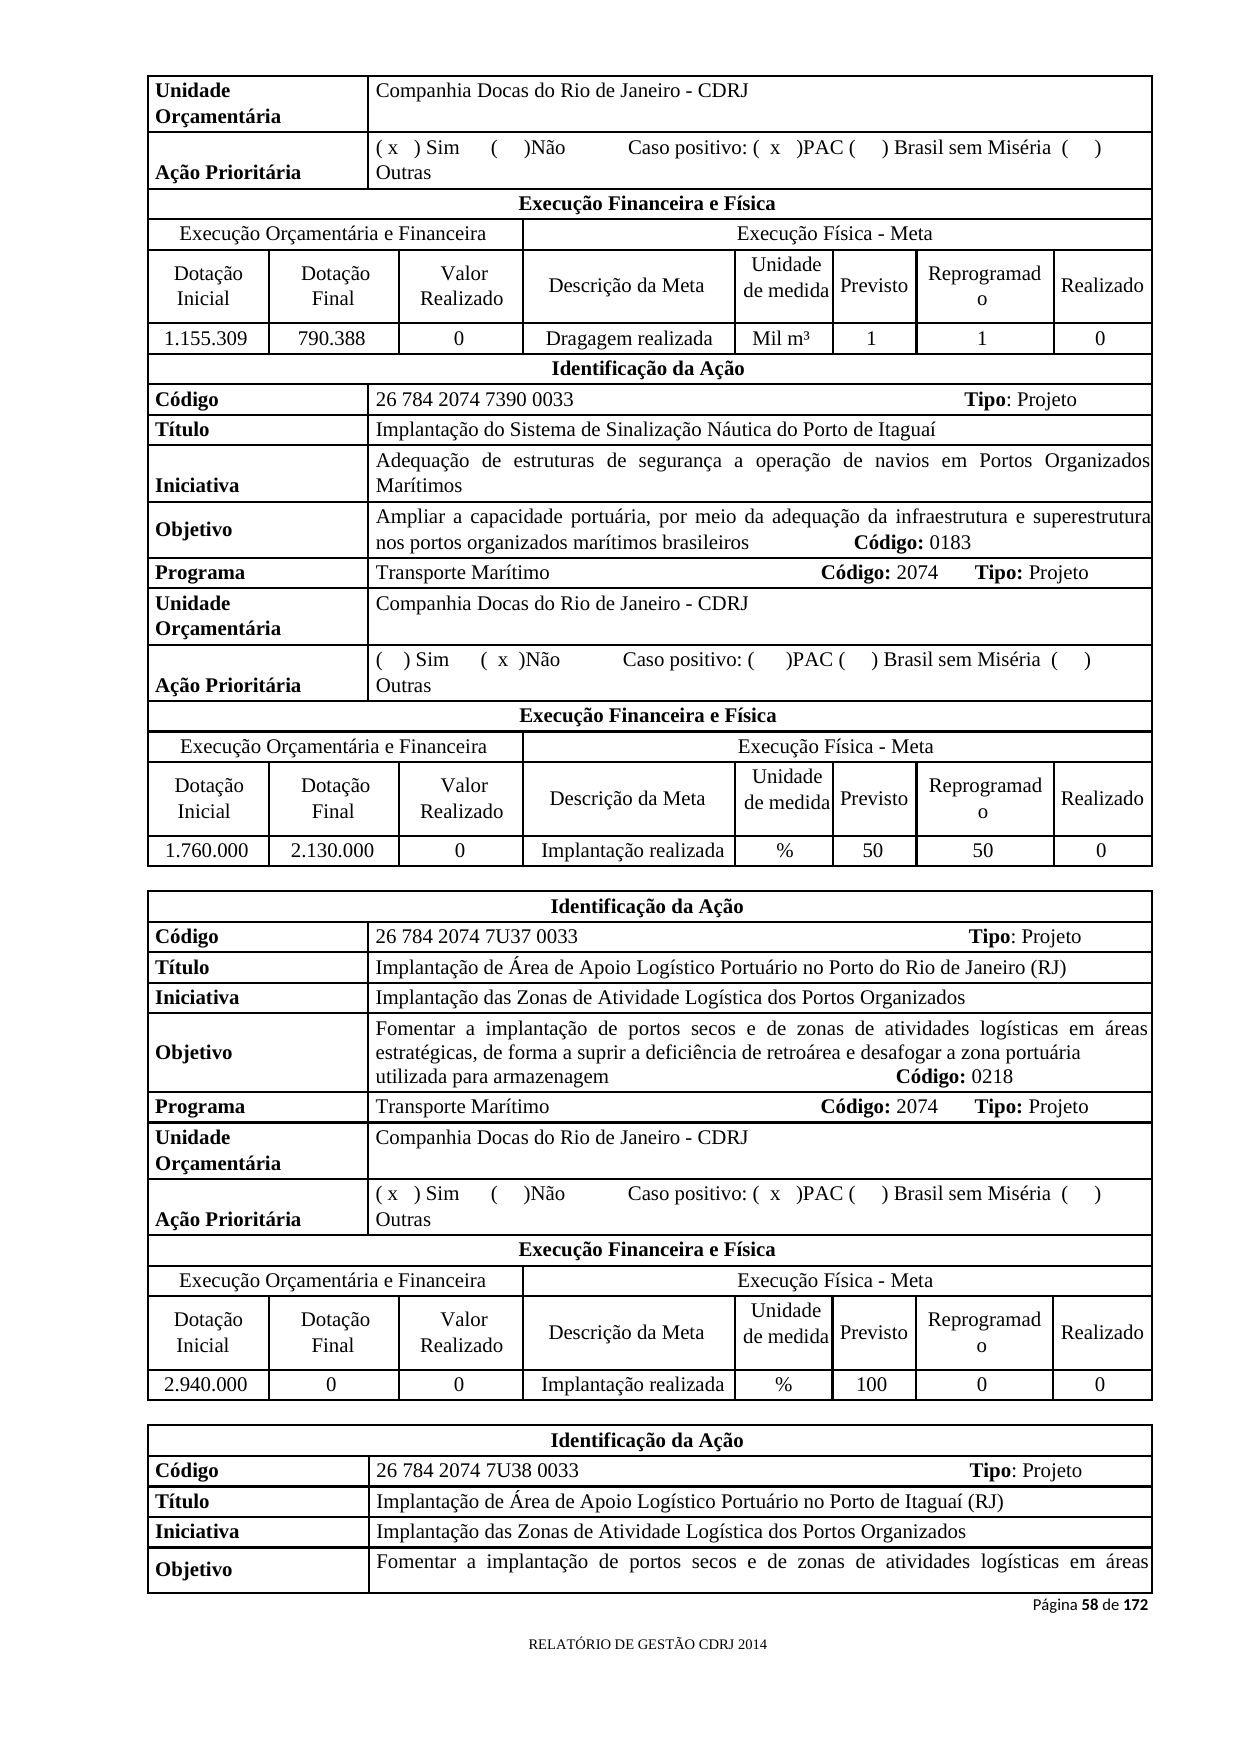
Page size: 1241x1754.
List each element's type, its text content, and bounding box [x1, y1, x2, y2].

table_cell 1.155.309 [149, 324, 268, 353]
table_cell Unidade Orçamentária [149, 589, 367, 643]
table_cell Valor Realizado [400, 763, 522, 834]
table_header Identificação da Ação [149, 892, 1151, 921]
table_cell 0 [400, 324, 522, 353]
table_cell 26 784 2074 7U38 0033 Tipo: Projeto [370, 1457, 1151, 1485]
table_cell Execução Orçamentária e Financeira [149, 1267, 522, 1295]
table_cell Ação Prioritária [149, 133, 367, 187]
table_cell Previsto [834, 763, 915, 834]
table_cell Realizado [1054, 1297, 1151, 1369]
table_cell Unidade de medida [736, 763, 832, 834]
table_cell 2.940.000 [149, 1371, 268, 1399]
table_cell Adequação de estruturas de segurança a operação de navios em Portos Organizados Marítimos [369, 446, 1151, 501]
table_cell Execução Física - Meta [524, 220, 1151, 248]
table_cell Iniciativa [149, 984, 367, 1012]
table_cell 1 [834, 324, 915, 353]
table_cell Identificação da Ação [149, 355, 1151, 383]
table_cell 0 [400, 1371, 522, 1399]
table_cell Descrição da Meta [524, 1297, 734, 1369]
table_cell Previsto [834, 1297, 915, 1369]
table_cell Ação Prioritária [149, 1180, 367, 1234]
table_cell Dotação Final [270, 763, 398, 834]
table_cell Ampliar a capacidade portuária, por meio da adequação da infraestrutura e superestrutura nos portos organizados marítimos brasileiros Código: 0183 [369, 503, 1151, 557]
table_cell ( x ) Sim ( )Não Caso positivo: ( x )PAC ( ) Brasil sem Miséria ( ) Outras [369, 1180, 1151, 1234]
table_cell Programa [149, 559, 367, 587]
table_header Identificação da Ação [149, 1426, 1151, 1455]
table_cell 0 [400, 837, 522, 865]
table_cell Unidade Orçamentária [149, 1124, 367, 1178]
table_cell Iniciativa [149, 1518, 368, 1546]
table_cell Implantação das Zonas de Atividade Logística dos Portos Organizados [369, 984, 1151, 1012]
table_cell Execução Financeira e Física [149, 190, 1151, 218]
table_cell Unidade Orçamentária [149, 77, 367, 131]
table_cell 0 [1054, 1371, 1151, 1399]
table_cell 26 784 2074 7390 0033 Tipo: Projeto [369, 385, 1151, 414]
table_cell Unidade de medida [736, 251, 832, 322]
table_cell Título [149, 1488, 368, 1516]
table_cell Dotação Inicial [149, 763, 268, 834]
table_cell 0 [270, 1371, 398, 1399]
table_cell 50 [918, 837, 1053, 865]
table_cell 0 [917, 1371, 1052, 1399]
table_cell Implantação realizada [524, 1371, 734, 1399]
table_cell Previsto [834, 251, 915, 322]
table_cell Mil m³ [736, 324, 832, 353]
table_cell Objetivo [149, 503, 367, 557]
table_cell Reprogramad o [918, 251, 1053, 322]
table_cell Dotação Final [270, 251, 398, 322]
table_cell Transporte Marítimo Código: 2074 Tipo: Projeto [369, 1093, 1151, 1121]
table_cell Implantação de Área de Apoio Logístico Portuário no Porto de Itaguaí (RJ) [370, 1488, 1151, 1516]
table_cell % [736, 1371, 831, 1399]
table_cell Objetivo [149, 1014, 367, 1091]
table_cell Ação Prioritária [149, 646, 367, 700]
table_cell Descrição da Meta [524, 763, 734, 834]
table_cell Execução Financeira e Física [149, 702, 1151, 730]
table_cell Fomentar a implantação de portos secos e de zonas de atividades logísticas em áreas [370, 1549, 1151, 1592]
table_cell Título [149, 416, 367, 444]
table_cell Título [149, 953, 367, 982]
table_cell Implantação realizada [524, 837, 734, 865]
table_cell Programa [149, 1093, 367, 1121]
table_cell Dragagem realizada [524, 324, 734, 353]
table_cell Valor Realizado [400, 251, 522, 322]
table_cell 2.130.000 [270, 837, 398, 865]
table_cell Dotação Final [270, 1297, 398, 1369]
table_cell Realizado [1055, 251, 1151, 322]
table_cell Código [149, 1457, 368, 1485]
table_cell Iniciativa [149, 446, 367, 501]
table_cell Realizado [1055, 763, 1151, 834]
table_cell Execução Física - Meta [524, 1267, 1151, 1295]
table_cell Fomentar a implantação de portos secos e de zonas de atividades logísticas em áreas estratégicas, de forma a suprir a deficiência de retroárea e desafogar a zona portuária utilizada para armazenagem Código: 0218 [369, 1014, 1151, 1091]
table_cell Implantação de Área de Apoio Logístico Portuário no Porto do Rio de Janeiro (RJ) [369, 953, 1151, 982]
table_cell 1 [918, 324, 1053, 353]
table_cell 1.760.000 [149, 837, 268, 865]
table_cell 790.388 [270, 324, 398, 353]
table_cell Descrição da Meta [524, 251, 734, 322]
table_cell Execução Financeira e Física [149, 1236, 1151, 1264]
table_cell Código [149, 923, 367, 951]
table_cell Reprogramad o [917, 1297, 1052, 1369]
table_cell Companhia Docas do Rio de Janeiro - CDRJ [369, 77, 1151, 131]
table_cell 26 784 2074 7U37 0033 Tipo: Projeto [369, 923, 1151, 951]
table_cell 100 [834, 1371, 915, 1399]
table_cell Reprogramad o [918, 763, 1053, 834]
table_cell Valor Realizado [400, 1297, 522, 1369]
table_cell Implantação das Zonas de Atividade Logística dos Portos Organizados [370, 1518, 1151, 1546]
table_cell Implantação do Sistema de Sinalização Náutica do Porto de Itaguaí [369, 416, 1151, 444]
table_cell Companhia Docas do Rio de Janeiro - CDRJ [369, 589, 1151, 643]
table_cell Dotação Inicial [149, 1297, 268, 1369]
table_cell ( ) Sim ( x )Não Caso positivo: ( )PAC ( ) Brasil sem Miséria ( ) Outras [369, 646, 1151, 700]
table_cell Transporte Marítimo Código: 2074 Tipo: Projeto [369, 559, 1151, 587]
table_cell 50 [834, 837, 915, 865]
table_cell ( x ) Sim ( )Não Caso positivo: ( x )PAC ( ) Brasil sem Miséria ( ) Outras [369, 133, 1151, 187]
table_cell 0 [1055, 324, 1151, 353]
table_cell 0 [1055, 837, 1151, 865]
table_cell Execução Orçamentária e Financeira [149, 733, 522, 761]
table_cell Execução Orçamentária e Financeira [149, 220, 522, 248]
table_cell Objetivo [149, 1549, 368, 1592]
table_cell Código [149, 385, 367, 414]
table_cell Unidade de medida [736, 1297, 831, 1369]
table_cell Execução Física - Meta [524, 733, 1151, 761]
table_cell % [736, 837, 832, 865]
table_cell Dotação Inicial [149, 251, 268, 322]
table_cell Companhia Docas do Rio de Janeiro - CDRJ [369, 1124, 1151, 1178]
